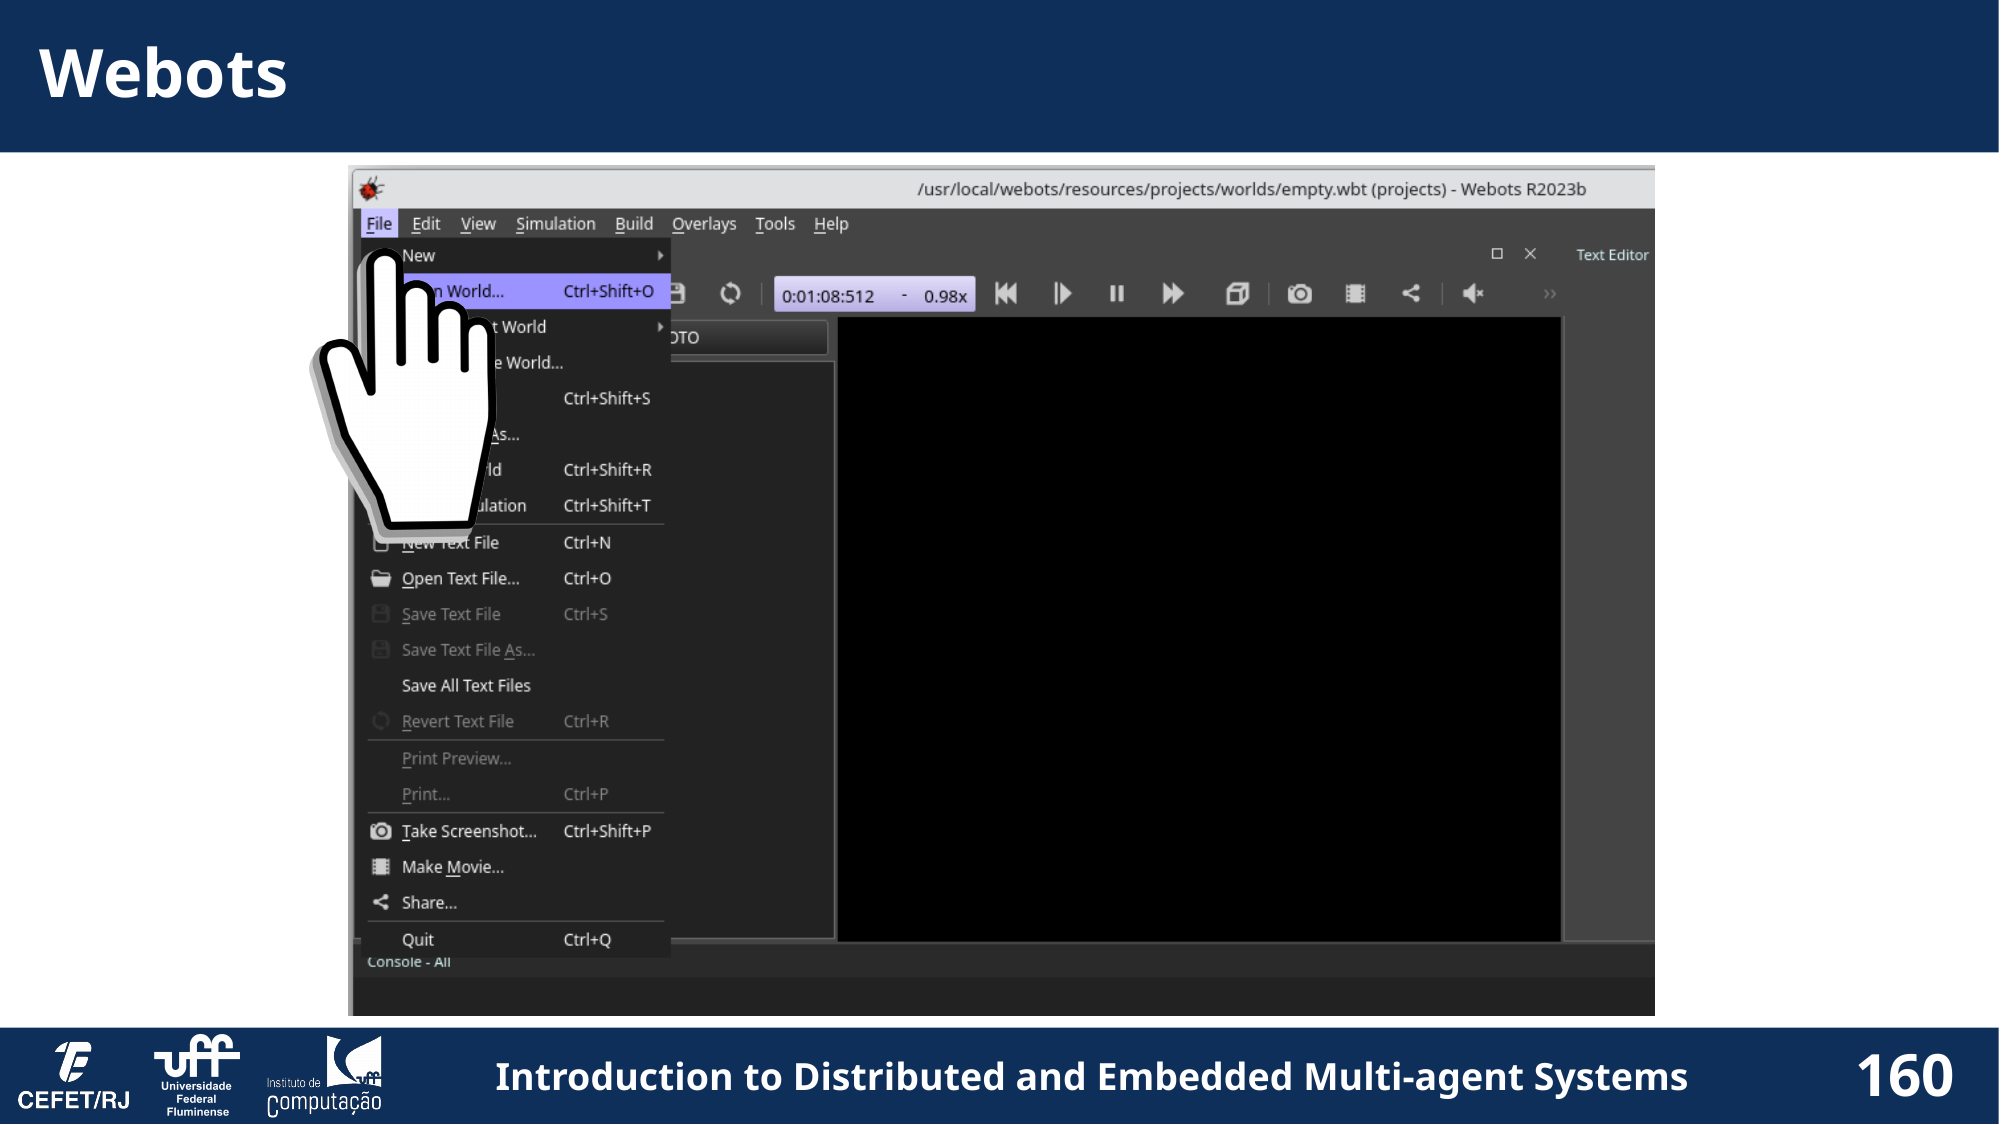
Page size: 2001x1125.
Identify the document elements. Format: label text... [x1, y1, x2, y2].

picture [265, 1033, 383, 1118]
picture [18, 1021, 129, 1125]
text_box Webots [25, 23, 1998, 116]
picture [153, 1033, 241, 1121]
picture [308, 165, 1655, 1016]
